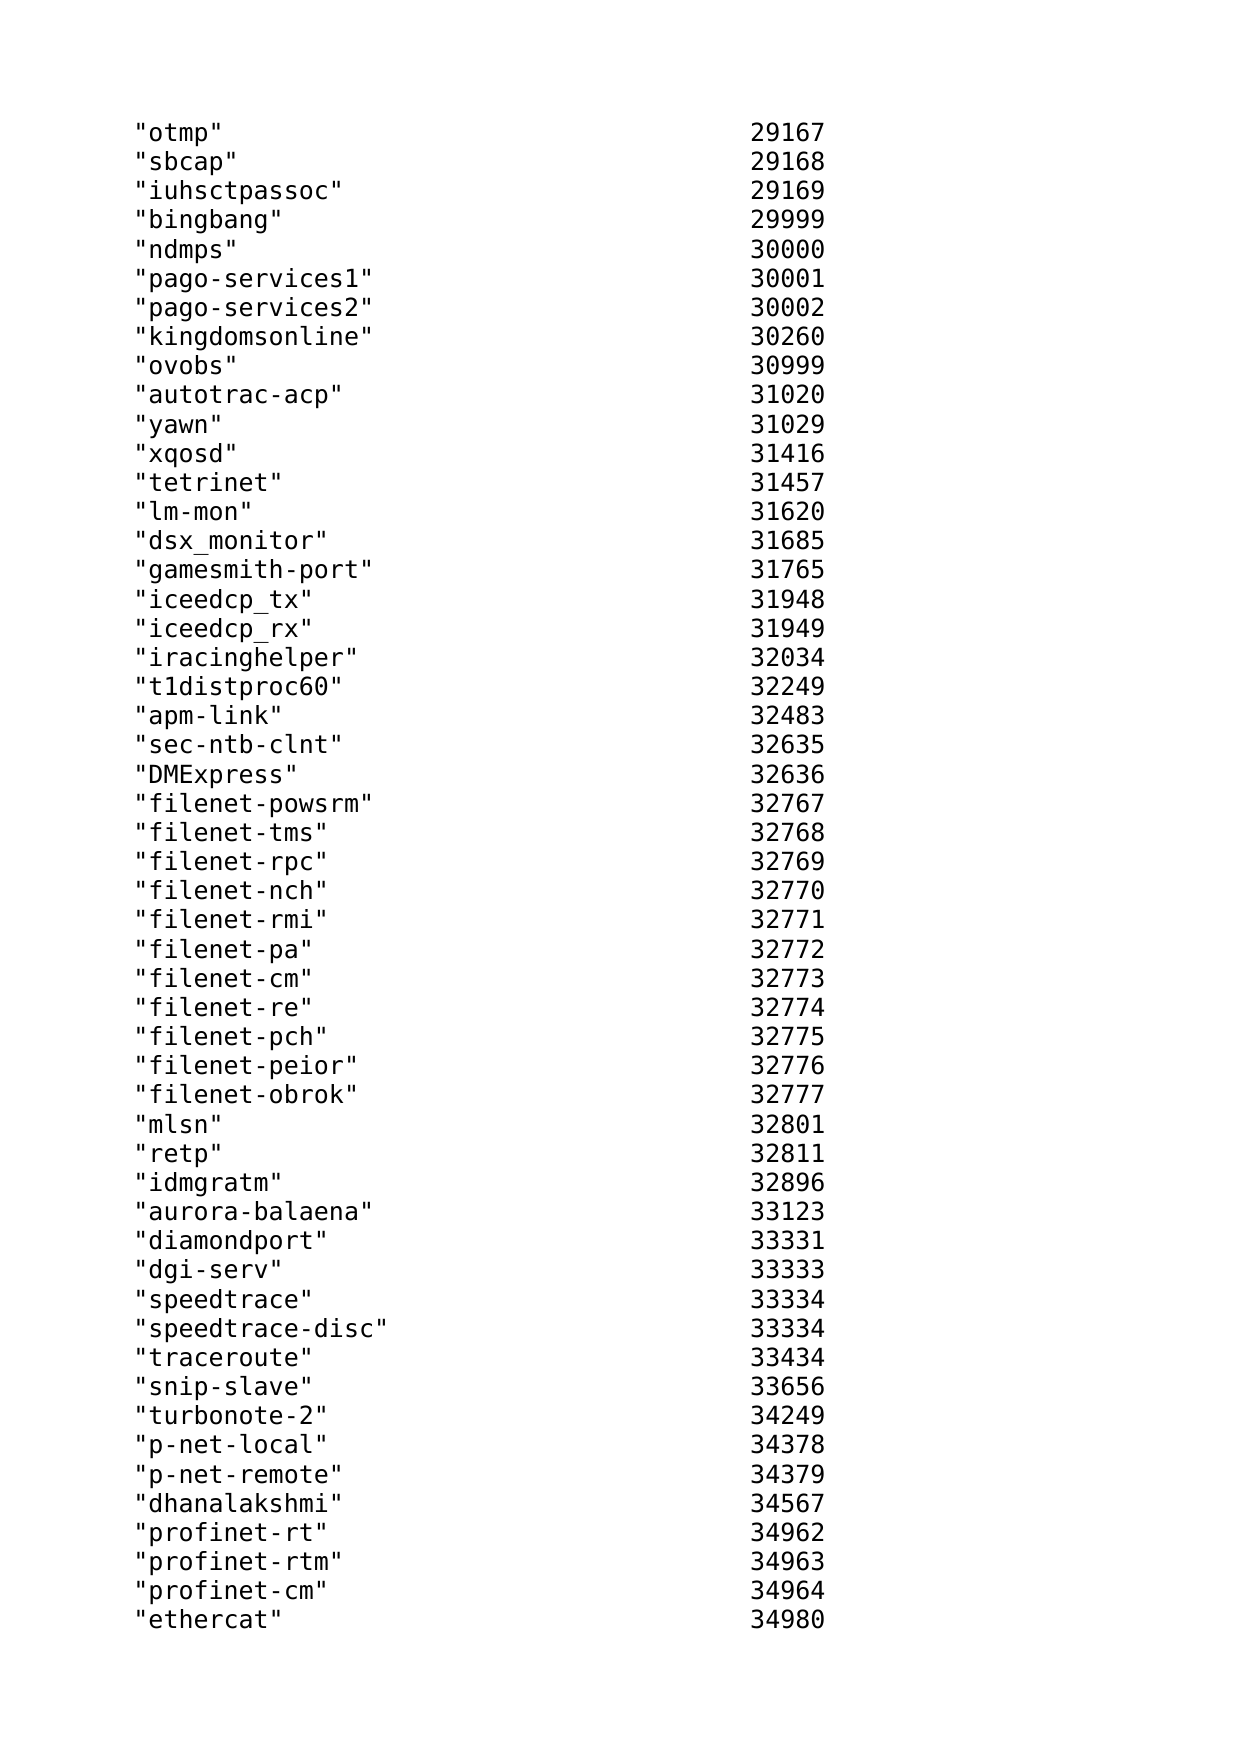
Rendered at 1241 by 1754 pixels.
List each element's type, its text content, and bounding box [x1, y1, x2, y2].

text "otmp" 29167 "sbcap" 29168 "iuhsctpassoc" 29169 "bingbang" 29999 "ndmps" 30000 "pago-services1" 30001 "pago-services2" 30002 "kingdomsonline" 30260 "ovobs" 30999 "autotrac-acp" 31020 "yawn" 31029 "xqosd" 31416 "tetrinet" 31457 "lm-mon" 31620 "dsx_monitor" 31685 "gamesmith-port" 31765 "iceedcp_tx" 31948 "iceedcp_rx" 31949 "iracinghelper" 32034 "t1distproc60" 32249 "apm-link" 32483 "sec-ntb-clnt" 32635 "DMExpress" 32636 "filenet-powsrm" 32767 "filenet-tms" 32768 "filenet-rpc" 32769 "filenet-nch" 32770 "filenet-rmi" 32771 "filenet-pa" 32772 "filenet-cm" 32773 "filenet-re" 32774 "filenet-pch" 32775 "filenet-peior" 32776 "filenet-obrok" 32777 "mlsn" 32801 "retp" 32811 "idmgratm" 32896 "aurora-balaena" 33123 "diamondport" 33331 "dgi-serv" 33333 "speedtrace" 33334 "speedtrace-disc" 33334 "traceroute" 33434 "snip-slave" 33656 "turbonote-2" 34249 "p-net-local" 34378 "p-net-remote" 34379 "dhanalakshmi" 34567 "profinet-rt" 34962 "profinet-rtm" 34963 "profinet-cm" 34964 "ethercat" 34980 [118, 118, 1122, 1635]
